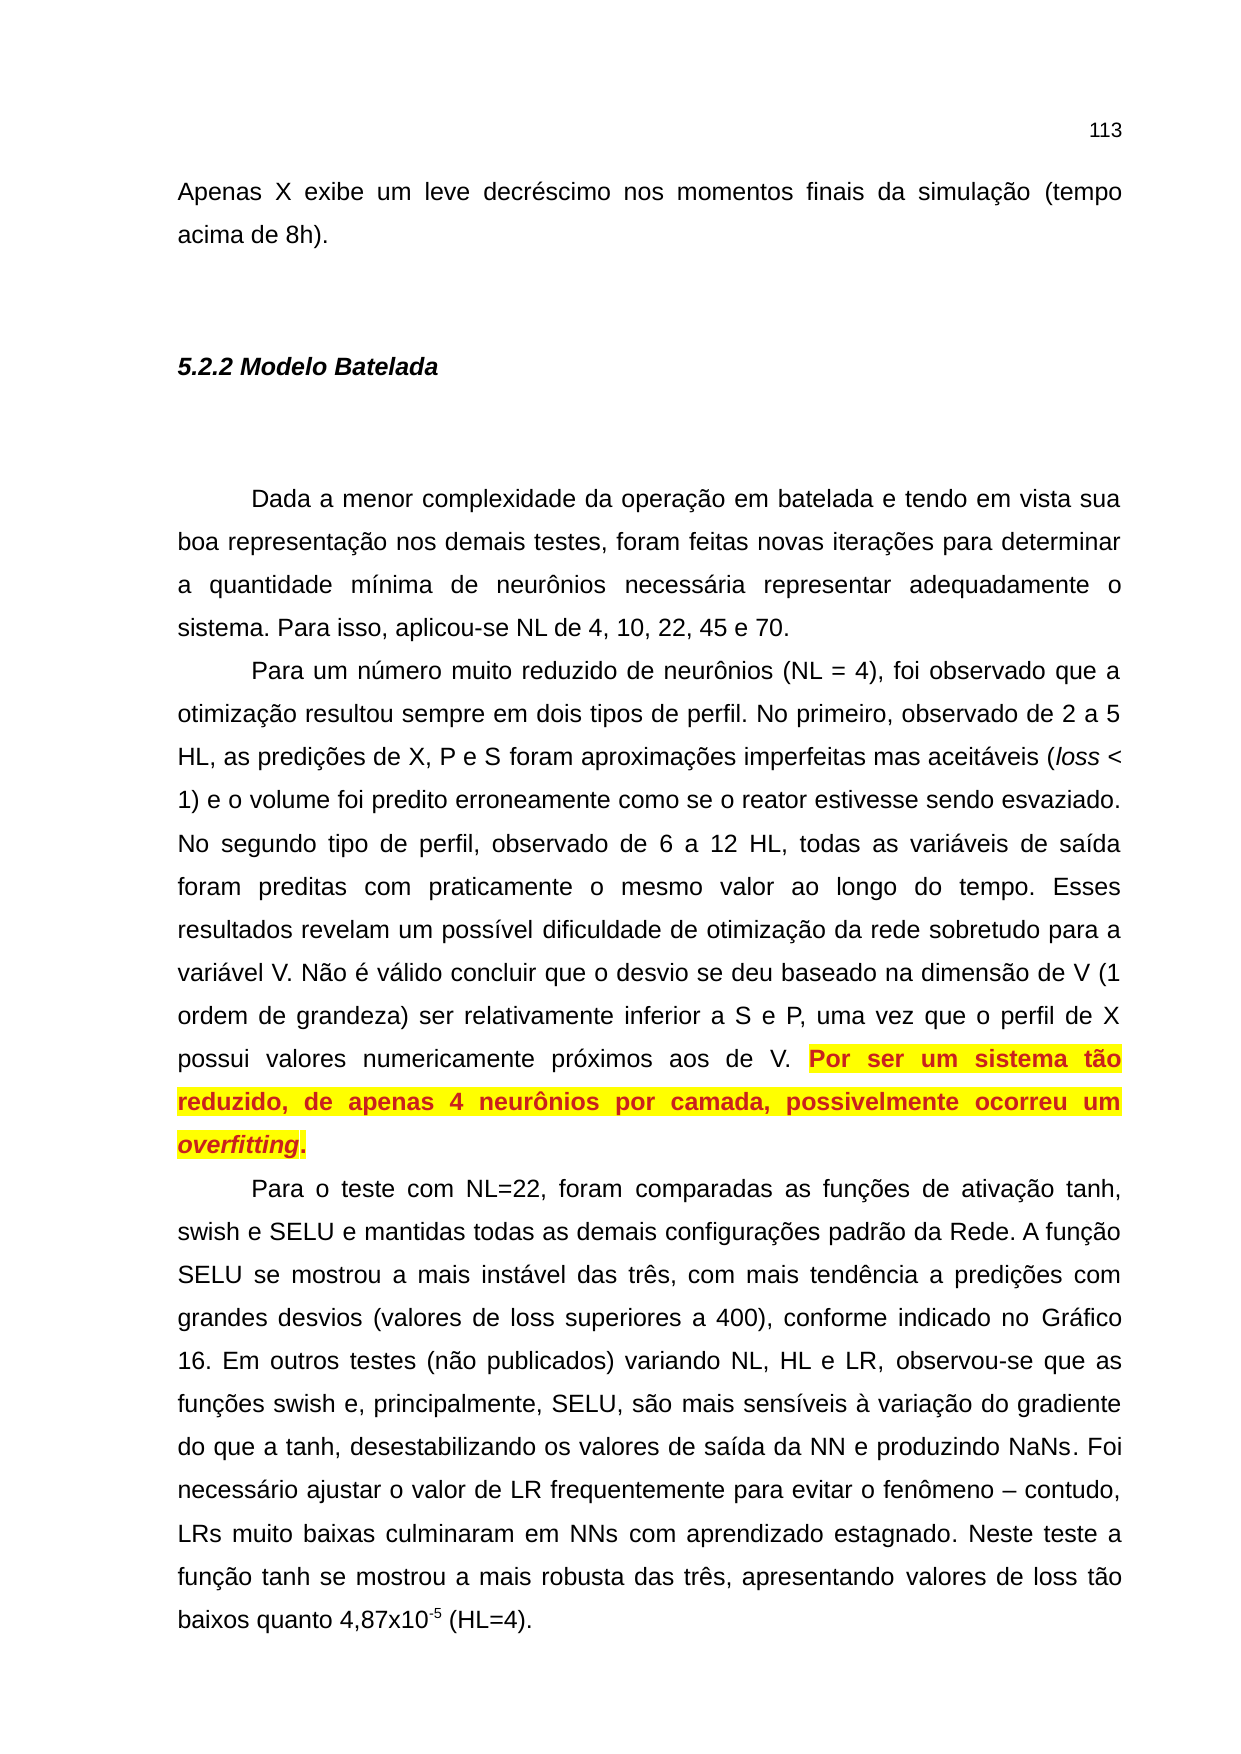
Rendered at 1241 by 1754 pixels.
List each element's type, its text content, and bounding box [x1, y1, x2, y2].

text Dada a menor complexidade da operação em batelada e tendo em vista sua boa representação nos demais testes, foram feitas novas iterações para determinar a quantidade mínima de neurônios necessária representar adequadamente o sistema. Para isso, aplicou-se NL de 4, 10, 22, 45 e 70. [177, 483, 1122, 642]
subtitle Modelo Batelada [177, 352, 1122, 381]
text Apenas X exibe um leve decréscimo nos momentos finais da simulação (tempo acima de 8h). [177, 177, 1122, 249]
text Para o teste com NL=22, foram comparadas as funções de ativação tanh, swish e SELU e mantidas todas as demais configurações padrão da Rede. A função SELU se mostrou a mais instável das três, com mais tendência a predições com grandes desvios (valores de loss superiores a 400), conforme indicado no Gráfico 16. Em outros testes (não publicados) variando NL, HL e LR, observou-se que as funções swish e, principalmente, SELU, são mais sensíveis à variação do gradiente do que a tanh, desestabilizando os valores de saída da NN e produzindo NaNs. Foi necessário ajustar o valor de LR frequentemente para evitar o fenômeno – contudo, LRs muito baixas culminaram em NNs com aprendizado estagnado. Neste teste a função tanh se mostrou a mais robusta das três, apresentando valores de loss tão baixos quanto 4,87x10-5 (HL=4). [177, 1173, 1122, 1633]
text Para um número muito reduzido de neurônios (NL = 4), foi observado que a otimização resultou sempre em dois tipos de perfil. No primeiro, observado de 2 a 5 HL, as predições de X, P e S foram aproximações imperfeitas mas aceitáveis (loss < 1) e o volume foi predito erroneamente como se o reator estivesse sendo esvaziado. No segundo tipo de perfil, observado de 6 a 12 HL, todas as variáveis de saída foram preditas com praticamente o mesmo valor ao longo do tempo. Esses resultados revelam um possível dificuldade de otimização da rede sobretudo para a variável V. Não é válido concluir que o desvio se deu baseado na dimensão de V (1 ordem de grandeza) ser relativamente inferior a S e P, uma vez que o perfil de X possui valores numericamente próximos aos de V. Por ser um sistema tão reduzido, de apenas 4 neurônios por camada, possivelmente ocorreu um overfitting. [177, 656, 1122, 1159]
